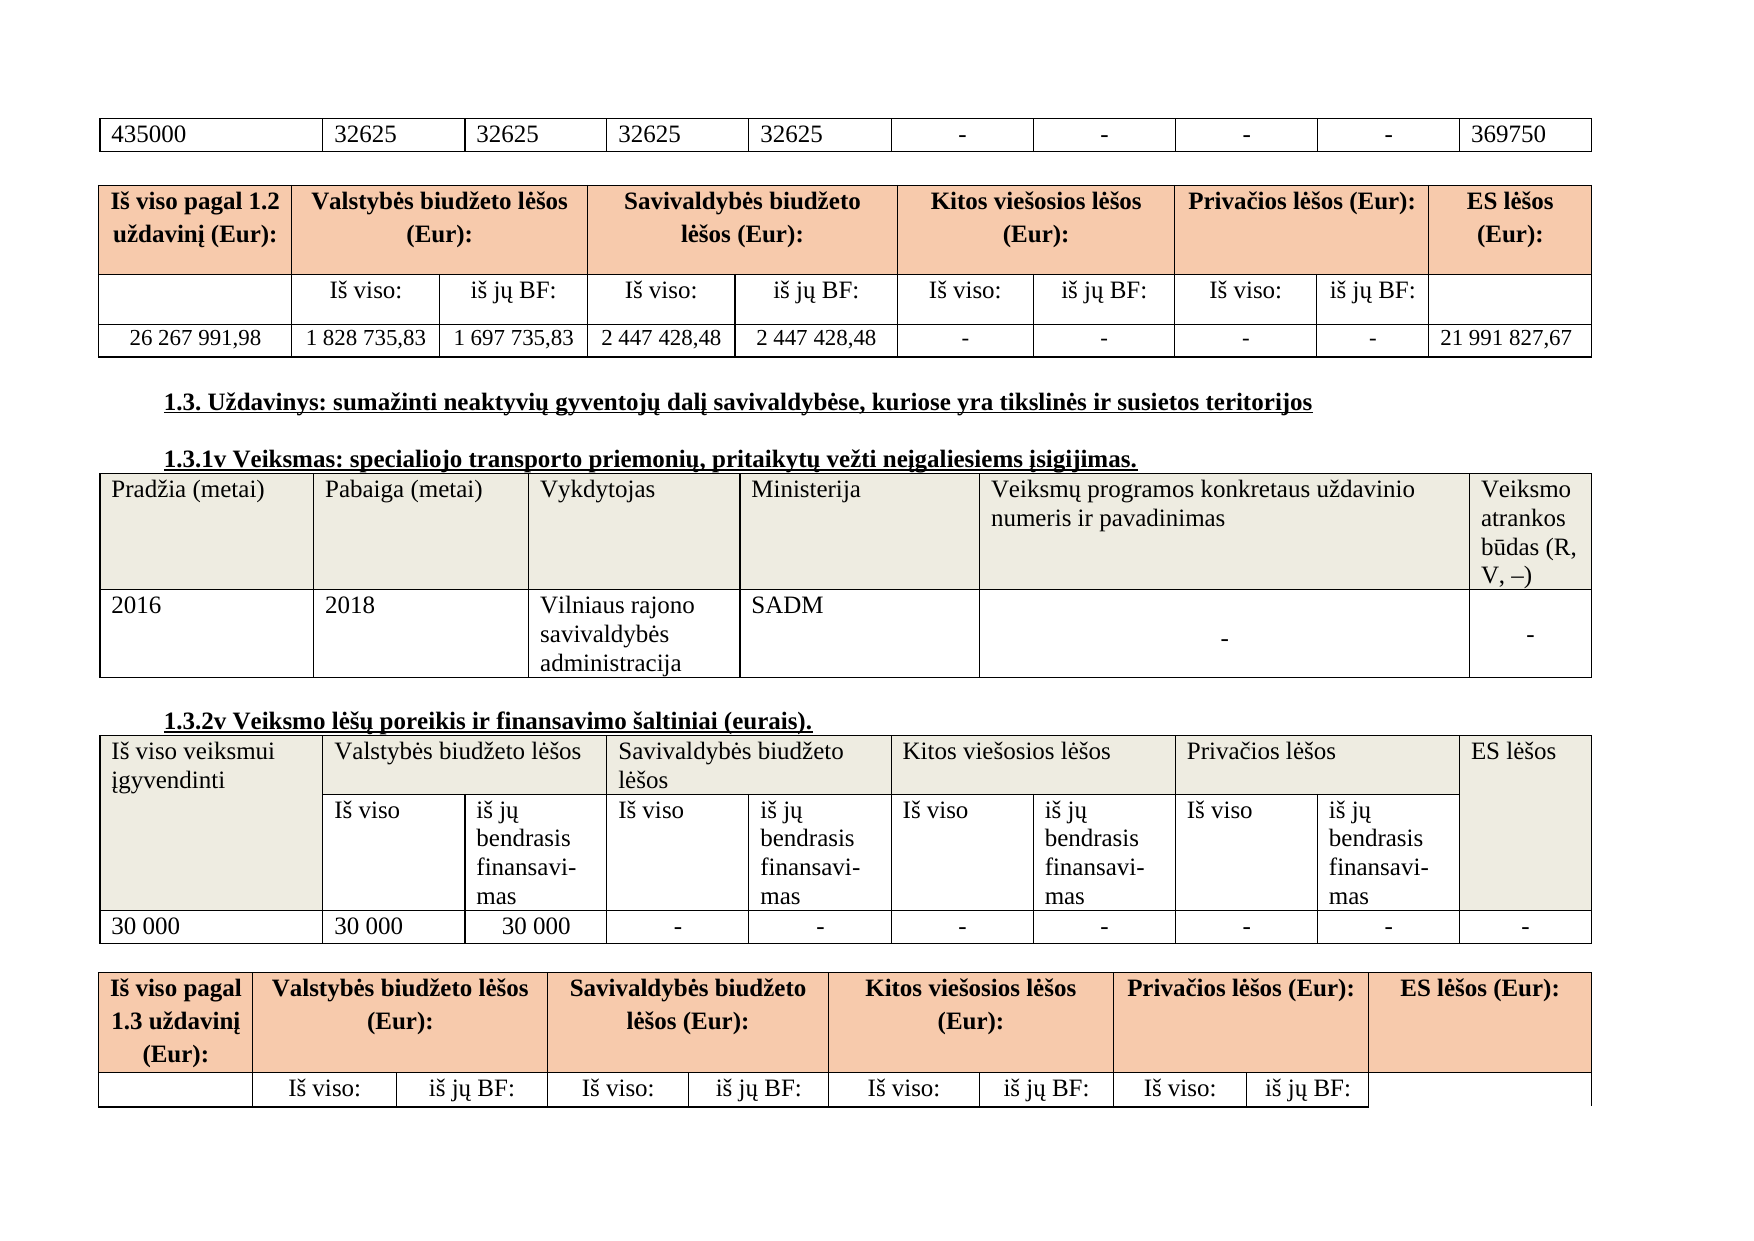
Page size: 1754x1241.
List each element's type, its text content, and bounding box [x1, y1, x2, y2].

table_cell iš jų BF: [736, 275, 897, 323]
table_cell - [1318, 911, 1459, 942]
table_cell iš jų BF: [1247, 1073, 1368, 1106]
table_cell - [607, 911, 748, 942]
table_cell iš jų bendrasis finansavi- mas [1034, 795, 1175, 910]
table_cell - [898, 325, 1033, 356]
table_cell Iš viso: [292, 275, 439, 323]
table_cell iš jų bendrasis finansavi- mas [749, 795, 891, 910]
table_cell Iš viso [607, 795, 748, 910]
table_cell Iš viso: [588, 275, 734, 323]
table_cell Iš viso [892, 795, 1033, 910]
table_header Pradžia (metai) [101, 474, 313, 589]
table_cell 369750 [1460, 119, 1591, 151]
table_cell SADM [741, 590, 979, 677]
table_cell iš jų bendrasis finansavi- mas [1318, 795, 1459, 910]
table_cell [99, 1073, 252, 1106]
table_header Pabaiga (metai) [314, 474, 528, 589]
table_cell - [892, 119, 1033, 151]
table_header Iš viso pagal 1.2 uždavinį (Eur): [99, 186, 291, 274]
table_cell 32625 [323, 119, 464, 151]
table_cell - [1176, 911, 1317, 942]
table_cell - [1460, 911, 1591, 942]
table_cell - [1176, 119, 1317, 151]
table_header Vykdytojas [529, 474, 739, 589]
table_cell iš jų bendrasis finansavi- mas [466, 795, 606, 910]
table_header Valstybės biudžeto lėšos (Eur): [253, 973, 547, 1072]
table_cell Iš viso: [1175, 275, 1316, 323]
table_cell - [1318, 119, 1459, 151]
table_cell [1429, 275, 1591, 323]
table_cell [99, 275, 291, 323]
table_cell 30 000 [466, 911, 606, 942]
table_header Veiksmo atrankos būdas (R, V, –) [1470, 474, 1591, 589]
table_cell iš jų BF: [440, 275, 587, 323]
table_cell - [1470, 590, 1591, 677]
table_cell - [1034, 325, 1174, 356]
table_header ES lėšos (Eur): [1429, 186, 1591, 274]
table_cell Vilniaus rajono savivaldybės administracija [529, 590, 739, 677]
table_header Valstybės biudžeto lėšos [323, 736, 606, 794]
table_header Privačios lėšos (Eur): [1175, 186, 1428, 274]
table_cell 2018 [314, 590, 528, 677]
table_cell Iš viso: [898, 275, 1033, 323]
table_cell Iš viso: [829, 1073, 979, 1106]
table_cell Iš viso: [1114, 1073, 1246, 1106]
table_cell Iš viso: [253, 1073, 396, 1106]
table_cell 30 000 [101, 911, 322, 942]
table_cell 1 828 735,83 [292, 325, 439, 356]
table_cell 2016 [101, 590, 313, 677]
table_header Savivaldybės biudžeto lėšos (Eur): [588, 186, 897, 274]
table_cell Iš viso [323, 795, 464, 910]
table_cell 435000 [101, 119, 322, 151]
table_cell 2 447 428,48 [736, 325, 897, 356]
table_cell - [980, 590, 1469, 677]
table_header Savivaldybės biudžeto lėšos [607, 736, 891, 794]
table_cell 2 447 428,48 [588, 325, 734, 356]
table_header ES lėšos (Eur): [1369, 973, 1591, 1072]
table_cell 30 000 [323, 911, 464, 942]
table_header Privačios lėšos (Eur): [1114, 973, 1368, 1072]
table_cell 32625 [749, 119, 891, 151]
table_cell iš jų BF: [980, 1073, 1113, 1106]
table_header Kitos viešosios lėšos (Eur): [829, 973, 1113, 1072]
table_header Valstybės biudžeto lėšos (Eur): [292, 186, 587, 274]
table_cell - [749, 911, 891, 942]
text 1.3. Uždavinys: sumažinti neaktyvių gyventojų dalį savivaldybėse, kuriose yra tikslinės ir susietos teritorijos [89, 387, 1577, 416]
table_header ES lėšos [1460, 736, 1591, 910]
table_cell iš jų BF: [1034, 275, 1174, 323]
table_cell - [1317, 325, 1428, 356]
table_cell Iš viso [1176, 795, 1317, 910]
text 1.3.2v Veiksmo lėšų poreikis ir finansavimo šaltiniai (eurais). [89, 706, 1577, 735]
table_cell 21 991 827,67 [1429, 325, 1591, 356]
table_cell [1369, 1073, 1591, 1106]
table_cell - [1175, 325, 1316, 356]
table_cell iš jų BF: [1317, 275, 1428, 323]
table_cell iš jų BF: [689, 1073, 828, 1106]
table_header Privačios lėšos [1176, 736, 1459, 794]
text 1.3.1v Veiksmas: specialiojo transporto priemonių, pritaikytų vežti neįgaliesiems įsigijimas. [89, 444, 1577, 473]
table_cell Iš viso: [548, 1073, 688, 1106]
table_cell 26 267 991,98 [99, 325, 291, 356]
table_cell 1 697 735,83 [440, 325, 587, 356]
table_header Iš viso pagal 1.3 uždavinį (Eur): [99, 973, 252, 1072]
table_cell 32625 [466, 119, 606, 151]
table_cell iš jų BF: [397, 1073, 547, 1106]
table_header Veiksmų programos konkretaus uždavinio numeris ir pavadinimas [980, 474, 1469, 589]
table_cell - [892, 911, 1033, 942]
table_cell 32625 [607, 119, 748, 151]
table_header Iš viso veiksmui įgyvendinti [101, 736, 322, 910]
table_cell - [1034, 119, 1175, 151]
table_header Ministerija [741, 474, 979, 589]
table_header Kitos viešosios lėšos (Eur): [898, 186, 1174, 274]
table_cell - [1034, 911, 1175, 942]
table_header Kitos viešosios lėšos [892, 736, 1175, 794]
table_header Savivaldybės biudžeto lėšos (Eur): [548, 973, 828, 1072]
